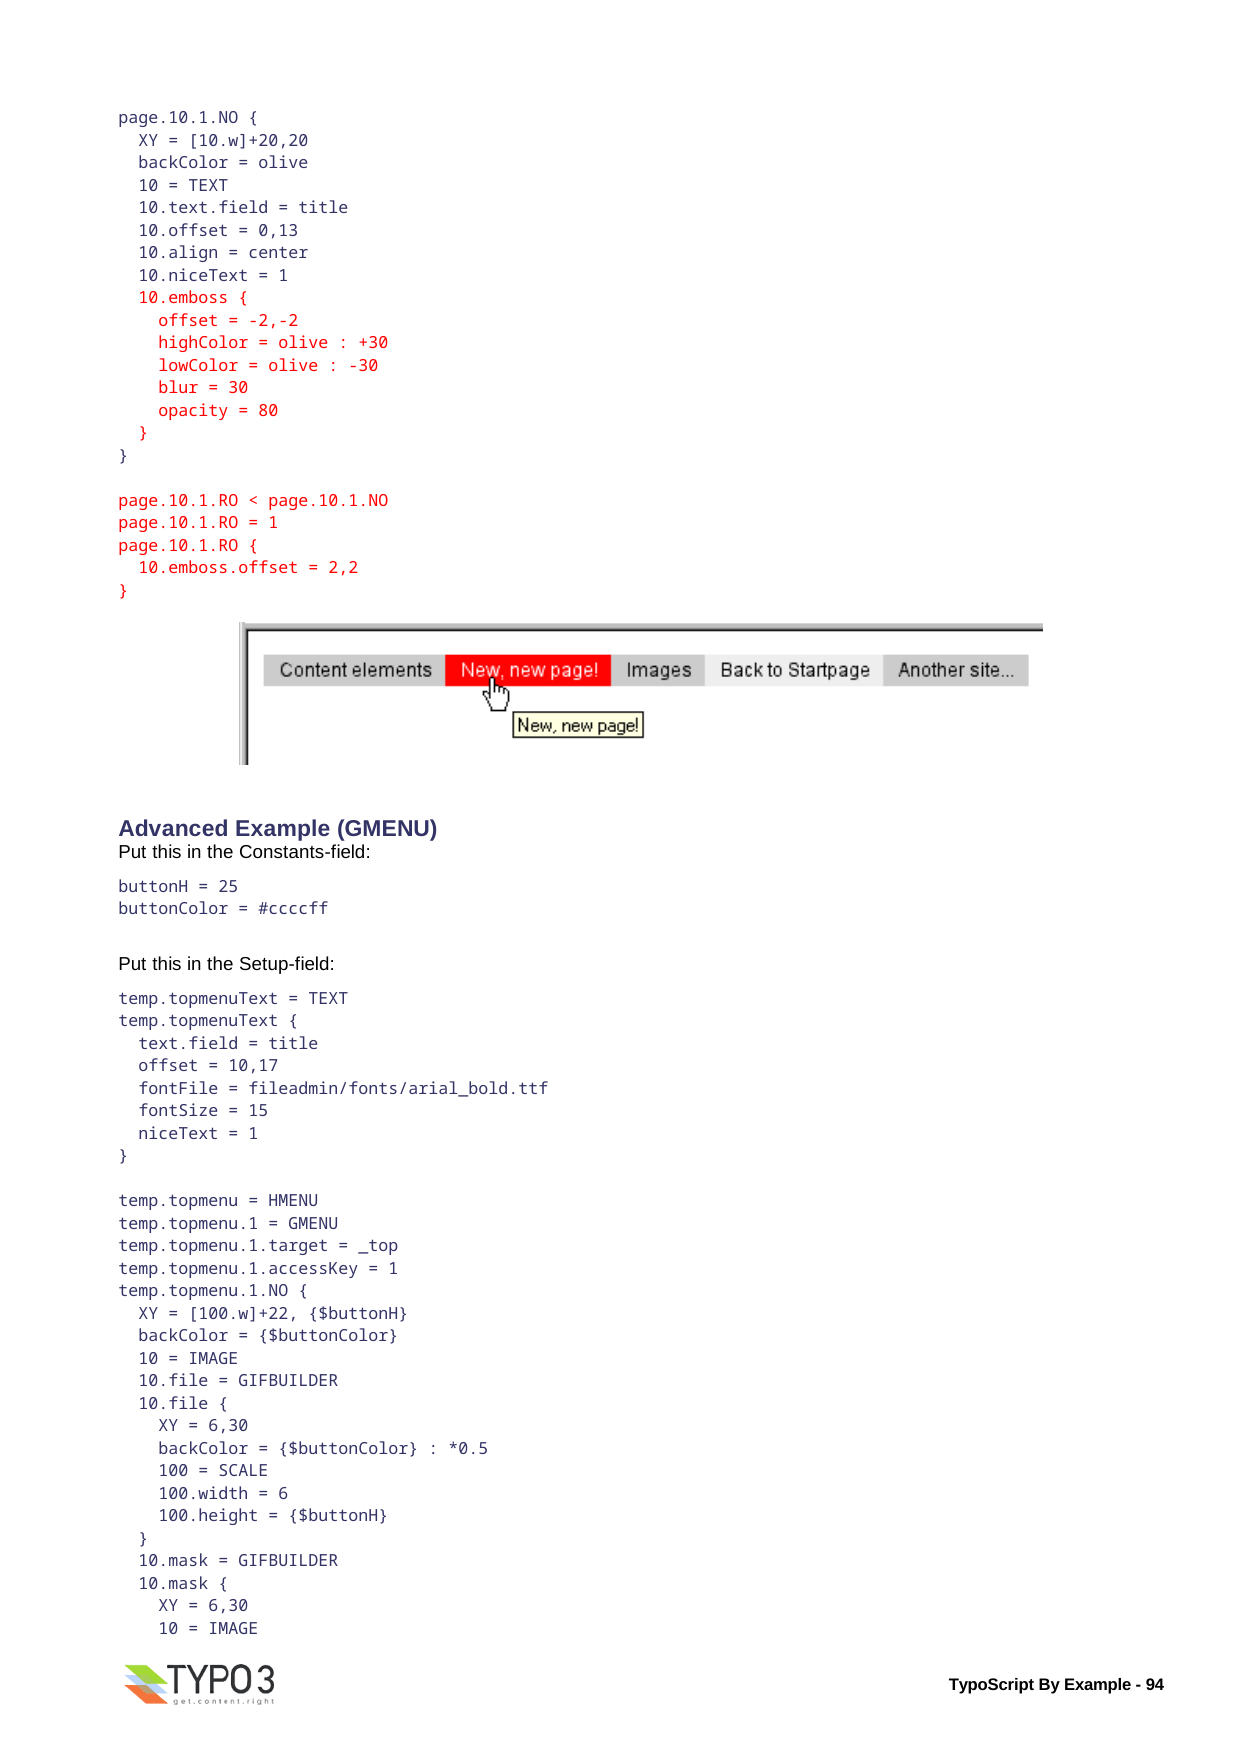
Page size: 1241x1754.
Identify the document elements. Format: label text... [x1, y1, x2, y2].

text temp.topmenu.1 = GMENU [118, 1212, 1163, 1234]
text 10 = IMAGE [118, 1617, 1163, 1639]
text 10.file = GIFBUILDER [118, 1369, 1163, 1392]
text text.field = title [118, 1032, 1163, 1054]
text } [118, 1527, 1163, 1549]
text 100.height = {$buttonH} [118, 1504, 1163, 1527]
text backColor = olive [118, 151, 1163, 174]
picture [239, 622, 1043, 765]
text niceText = 1 [118, 1122, 1163, 1144]
text XY = 6,30 [118, 1414, 1163, 1437]
text lowColor = olive : -30 [118, 354, 1163, 376]
text 100.width = 6 [118, 1482, 1163, 1504]
text 10.niceText = 1 [118, 264, 1163, 286]
text 10 = TEXT [118, 174, 1163, 196]
subtitle Advanced Example (GMENU) [118, 815, 1163, 841]
text 10.file { [118, 1392, 1163, 1414]
text 10.emboss.offset = 2,2 [118, 556, 1163, 579]
text temp.topmenu.1.NO { [118, 1279, 1163, 1302]
text backColor = {$buttonColor} : *0.5 [118, 1437, 1163, 1459]
text temp.topmenu.1.accessKey = 1 [118, 1257, 1163, 1279]
text XY = 6,30 [118, 1594, 1163, 1617]
text highColor = olive : +30 [118, 331, 1163, 354]
text buttonColor = #ccccff [118, 897, 1163, 919]
text temp.topmenuText { [118, 1009, 1163, 1032]
text page.10.1.NO { [118, 106, 1163, 129]
picture [119, 1659, 280, 1710]
text temp.topmenu = HMENU [118, 1189, 1163, 1212]
text 100 = SCALE [118, 1459, 1163, 1482]
text 10.mask { [118, 1572, 1163, 1594]
text 10.offset = 0,13 [118, 219, 1163, 241]
text offset = 10,17 [118, 1054, 1163, 1077]
text 10.align = center [118, 241, 1163, 264]
text page.10.1.RO < page.10.1.NO [118, 489, 1163, 511]
text XY = [100.w]+22, {$buttonH} [118, 1302, 1163, 1324]
text page.10.1.RO = 1 [118, 511, 1163, 534]
text 10.mask = GIFBUILDER [118, 1549, 1163, 1572]
text } [118, 1144, 1163, 1167]
text offset = -2,-2 [118, 309, 1163, 331]
text backColor = {$buttonColor} [118, 1324, 1163, 1347]
text temp.topmenuText = TEXT [118, 987, 1163, 1009]
text blur = 30 [118, 376, 1163, 399]
text XY = [10.w]+20,20 [118, 129, 1163, 151]
text opacity = 80 [118, 399, 1163, 421]
text 10 = IMAGE [118, 1347, 1163, 1369]
text page.10.1.RO { [118, 534, 1163, 556]
text fontSize = 15 [118, 1099, 1163, 1122]
text buttonH = 25 [118, 874, 1163, 897]
text fontFile = fileadmin/fonts/arial_bold.ttf [118, 1077, 1163, 1099]
text } [118, 421, 1163, 444]
text temp.topmenu.1.target = _top [118, 1234, 1163, 1257]
text } [118, 579, 1163, 601]
text Put this in the Setup-field: [118, 953, 1163, 974]
text } [118, 444, 1163, 466]
text 10.emboss { [118, 286, 1163, 309]
text Put this in the Constants-field: [118, 841, 1163, 862]
text 10.text.field = title [118, 196, 1163, 219]
